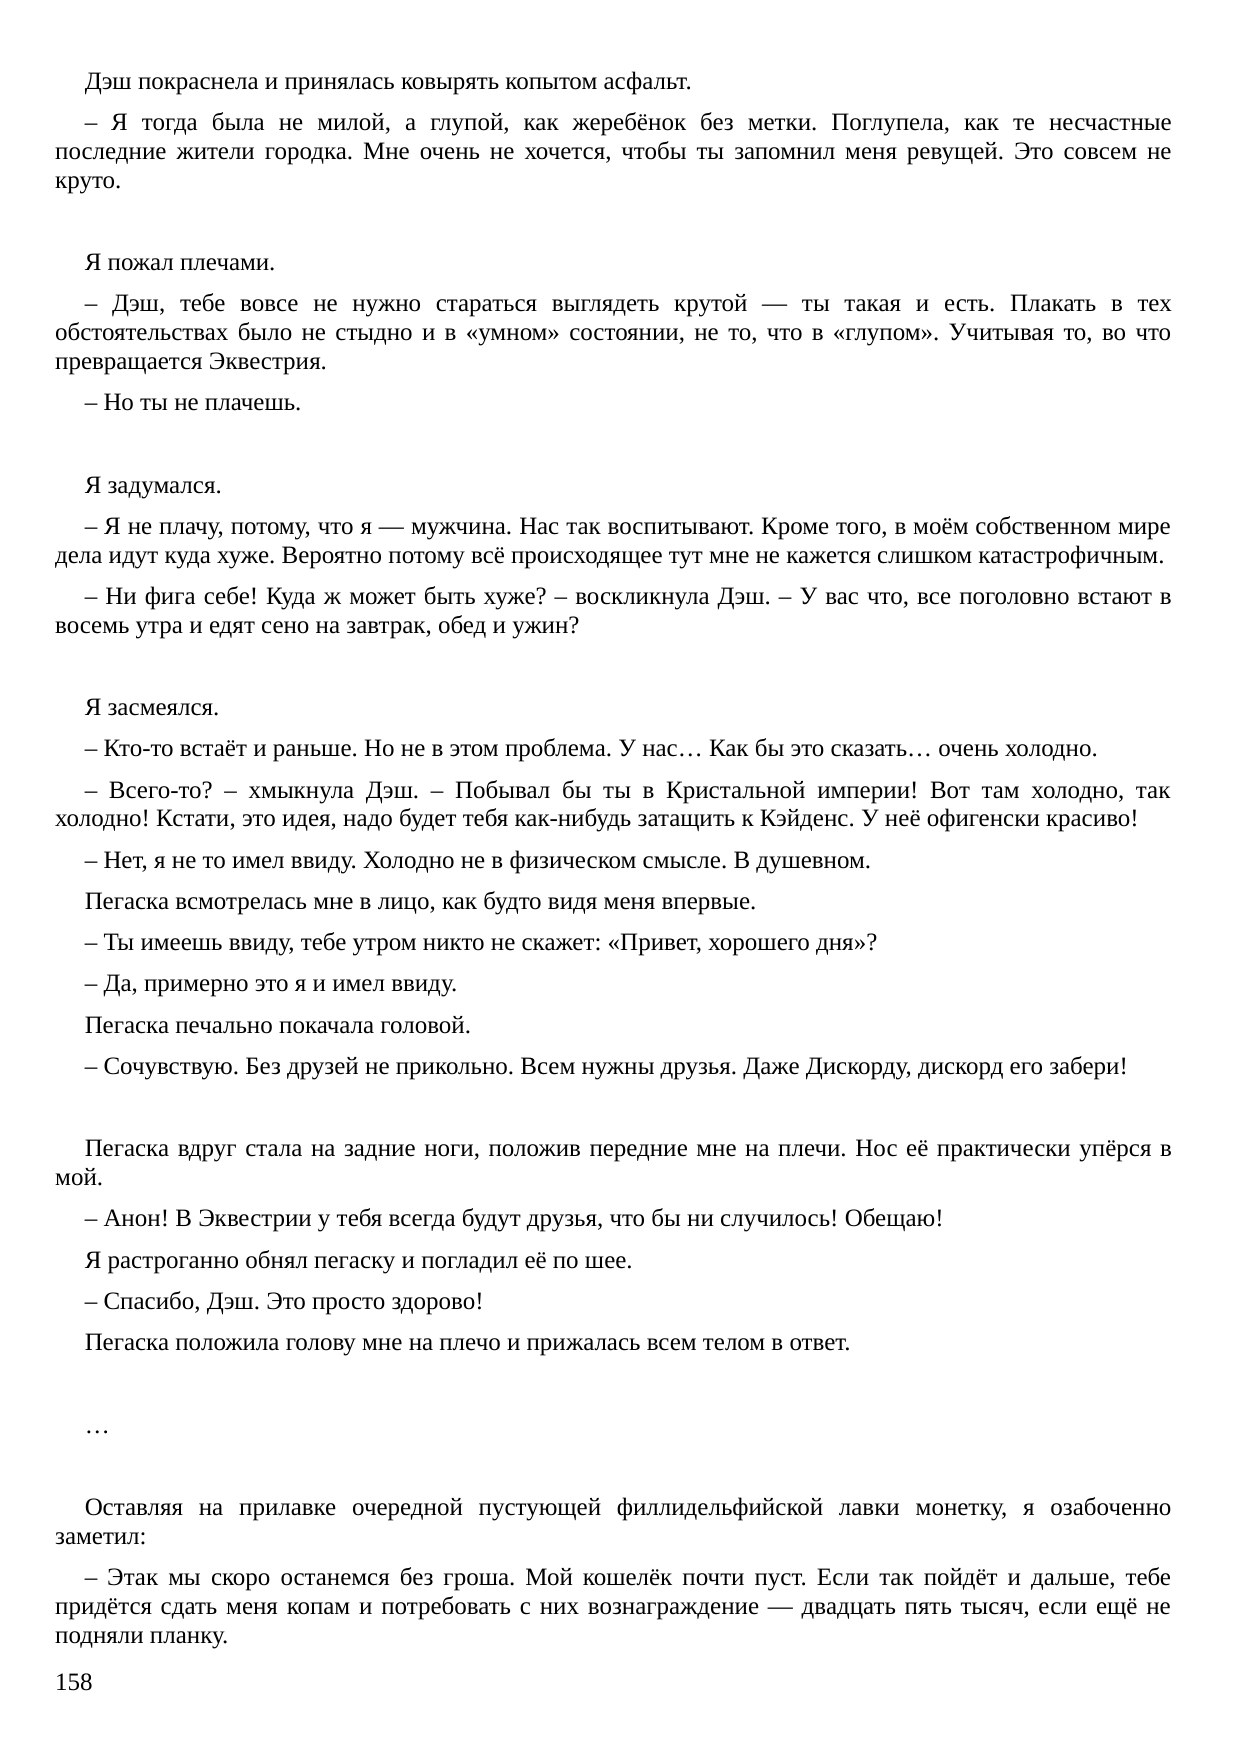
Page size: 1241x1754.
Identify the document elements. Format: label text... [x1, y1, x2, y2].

text – Всего-то? – хмыкнула Дэш. – Побывал бы ты в Кристальной империи! Вот там холодно, так холодно! Кстати, это идея, надо будет тебя как-нибудь затащить к Кэйденс. У неё офигенски красиво! [55, 775, 1173, 832]
text – Спасибо, Дэш. Это просто здорово! [55, 1286, 1173, 1315]
text Я пожал плечами. [55, 247, 1173, 276]
text … [55, 1410, 1173, 1438]
text Пегаска положила голову мне на плечо и прижалась всем телом в ответ. [55, 1327, 1173, 1356]
text Оставляя на прилавке очередной пустующей филлидельфийской лавки монетку, я озабоченно заметил: [55, 1492, 1173, 1550]
text – Да, примерно это я и имел ввиду. [55, 968, 1173, 997]
text – Кто-то встаёт и раньше. Но не в этом проблема. У нас… Как бы это сказать… очень холодно. [55, 733, 1173, 762]
text Дэш покраснела и принялась ковырять копытом асфальт. [55, 66, 1173, 95]
text – Ни фига себе! Куда ж может быть хуже? – воскликнула Дэш. – У вас что, все поголовно встают в восемь утра и едят сено на завтрак, обед и ужин? [55, 581, 1173, 638]
text – Дэш, тебе вовсе не нужно стараться выглядеть крутой — ты такая и есть. Плакать в тех обстоятельствах было не стыдно и в «умном» состоянии, не то, что в «глупом». Учитывая то, во что превращается Эквестрия. [55, 288, 1173, 375]
text – Сочувствую. Без друзей не прикольно. Всем нужны друзья. Даже Дискорду, дискорд его забери! [55, 1051, 1173, 1080]
text – Я не плачу, потому, что я — мужчина. Нас так воспитывают. Кроме того, в моём собственном мире дела идут куда хуже. Вероятно потому всё происходящее тут мне не кажется слишком катастрофичным. [55, 511, 1173, 568]
text Пегаска печально покачала головой. [55, 1010, 1173, 1038]
text Я задумался. [55, 470, 1173, 498]
text – Но ты не плачешь. [55, 387, 1173, 416]
text Я засмеялся. [55, 692, 1173, 721]
text – Нет, я не то имел ввиду. Холодно не в физическом смысле. В душевном. [55, 845, 1173, 873]
text – Анон! В Эквестрии у тебя всегда будут друзья, что бы ни случилось! Обещаю! [55, 1203, 1173, 1232]
text Я растроганно обнял пегаску и погладил её по шее. [55, 1245, 1173, 1273]
text Пегаска вдруг стала на задние ноги, положив передние мне на плечи. Нос её практически упёрся в мой. [55, 1133, 1173, 1191]
text – Этак мы скоро останемся без гроша. Мой кошелёк почти пуст. Если так пойдёт и дальше, тебе придётся сдать меня копам и потребовать с них вознаграждение — двадцать пять тысяч, если ещё не подняли планку. [55, 1562, 1173, 1648]
text – Я тогда была не милой, а глупой, как жеребёнок без метки. Поглупела, как те несчастные последние жители городка. Мне очень не хочется, чтобы ты запомнил меня ревущей. Это совсем не круто. [55, 107, 1173, 193]
text – Ты имеешь ввиду, тебе утром никто не скажет: «Привет, хорошего дня»? [55, 927, 1173, 956]
text Пегаска всмотрелась мне в лицо, как будто видя меня впервые. [55, 886, 1173, 915]
